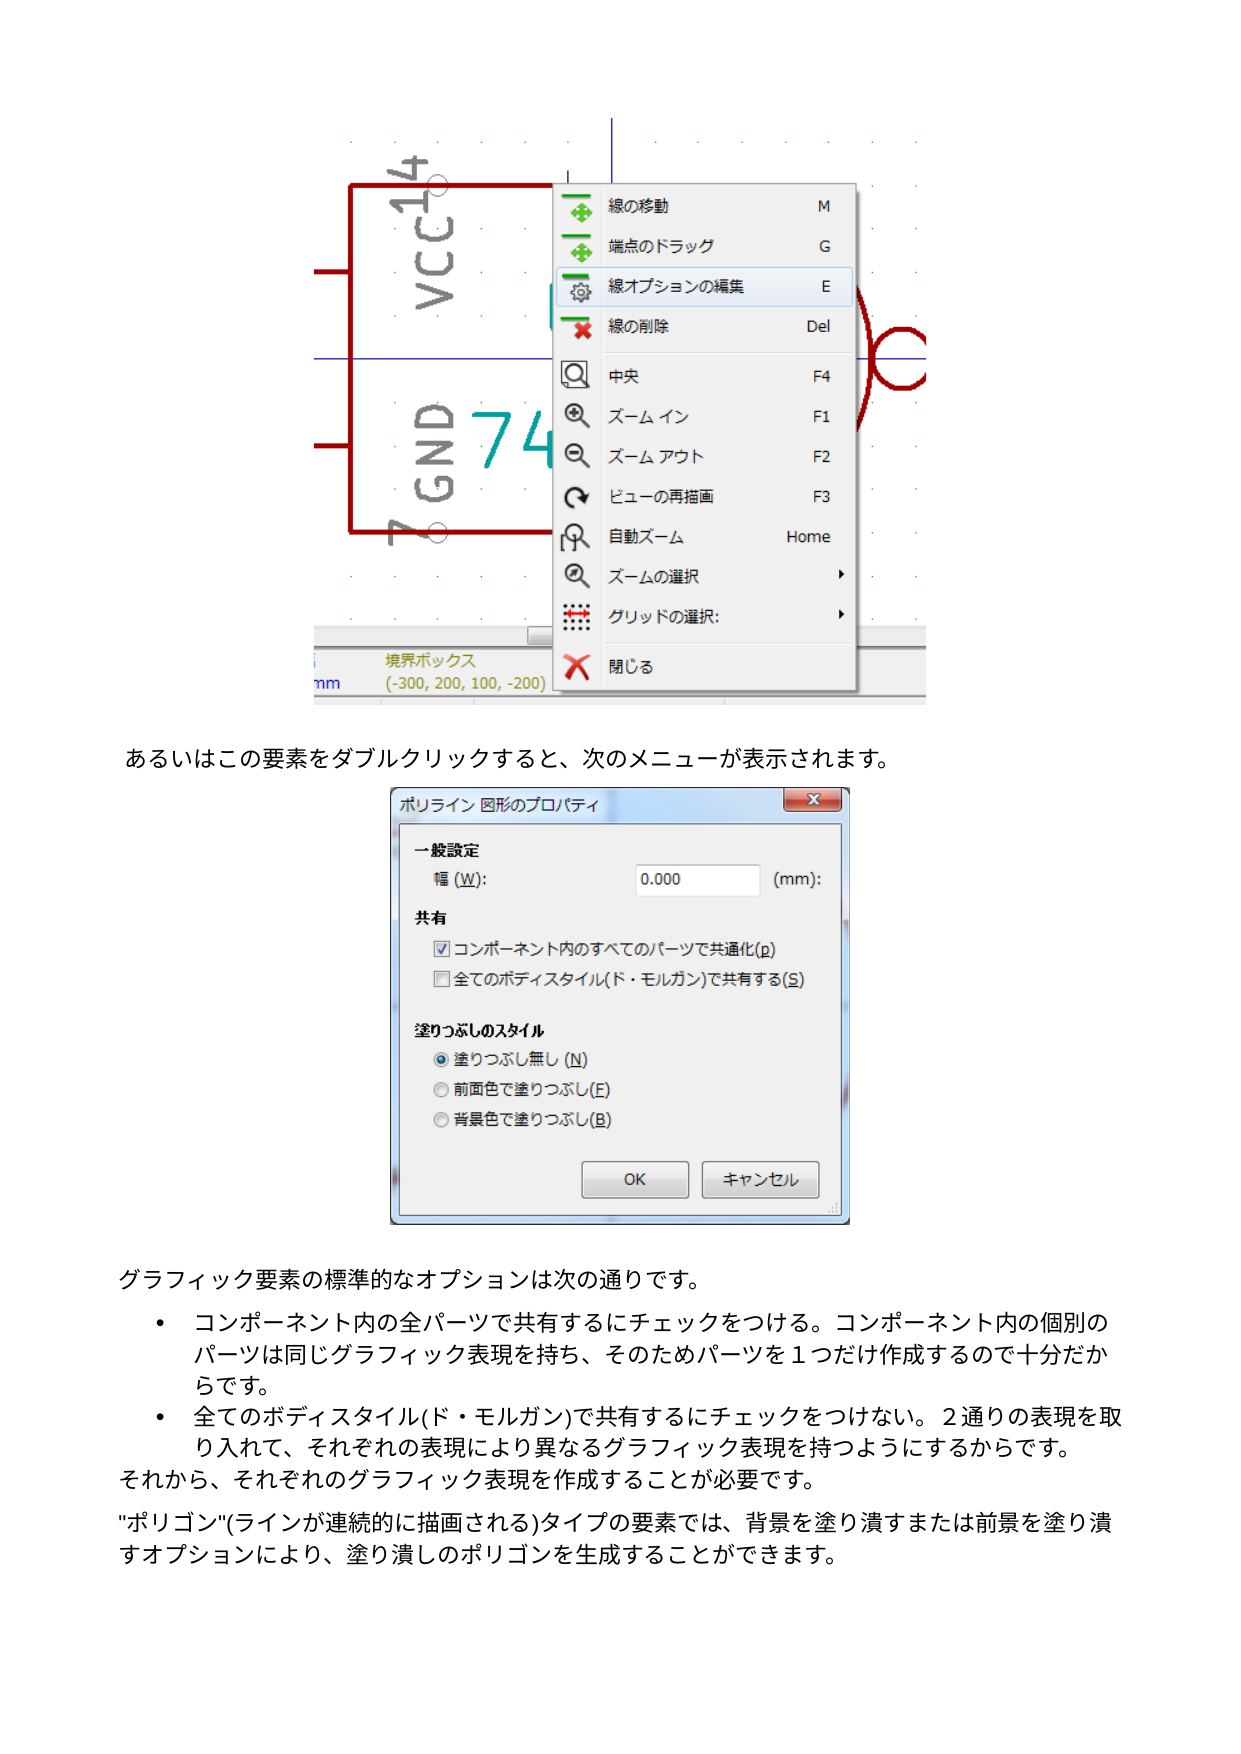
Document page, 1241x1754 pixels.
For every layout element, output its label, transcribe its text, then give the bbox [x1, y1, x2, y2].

picture [313, 118, 927, 705]
text それから、それぞれのグラフィック表現を作成することが必要です。 [118, 1464, 1122, 1495]
text あるいはこの要素をダブルクリックすると、次のメニューが表示されます。 [118, 743, 1122, 775]
list コンポーネント内の全パーツで共有するにチェックをつける。コンポーネント内の個別のパーツは同じグラフィック表現を持ち、そのためパーツを１つだけ作成するので十分だからです。 [156, 1307, 1122, 1401]
list 全てのボディスタイル(ド・モルガン)で共有するにチェックをつけない。２通りの表現を取り入れて、それぞれの表現により異なるグラフィック表現を持つようにするからです。 [156, 1401, 1122, 1464]
text "ポリゴン"(ラインが連続的に描画される)タイプの要素では、背景を塗り潰すまたは前景を塗り潰すオプションにより、塗り潰しのポリゴンを生成することができます。 [118, 1507, 1122, 1570]
picture [390, 787, 850, 1225]
text グラフィック要素の標準的なオプションは次の通りです。 [118, 1264, 1122, 1295]
